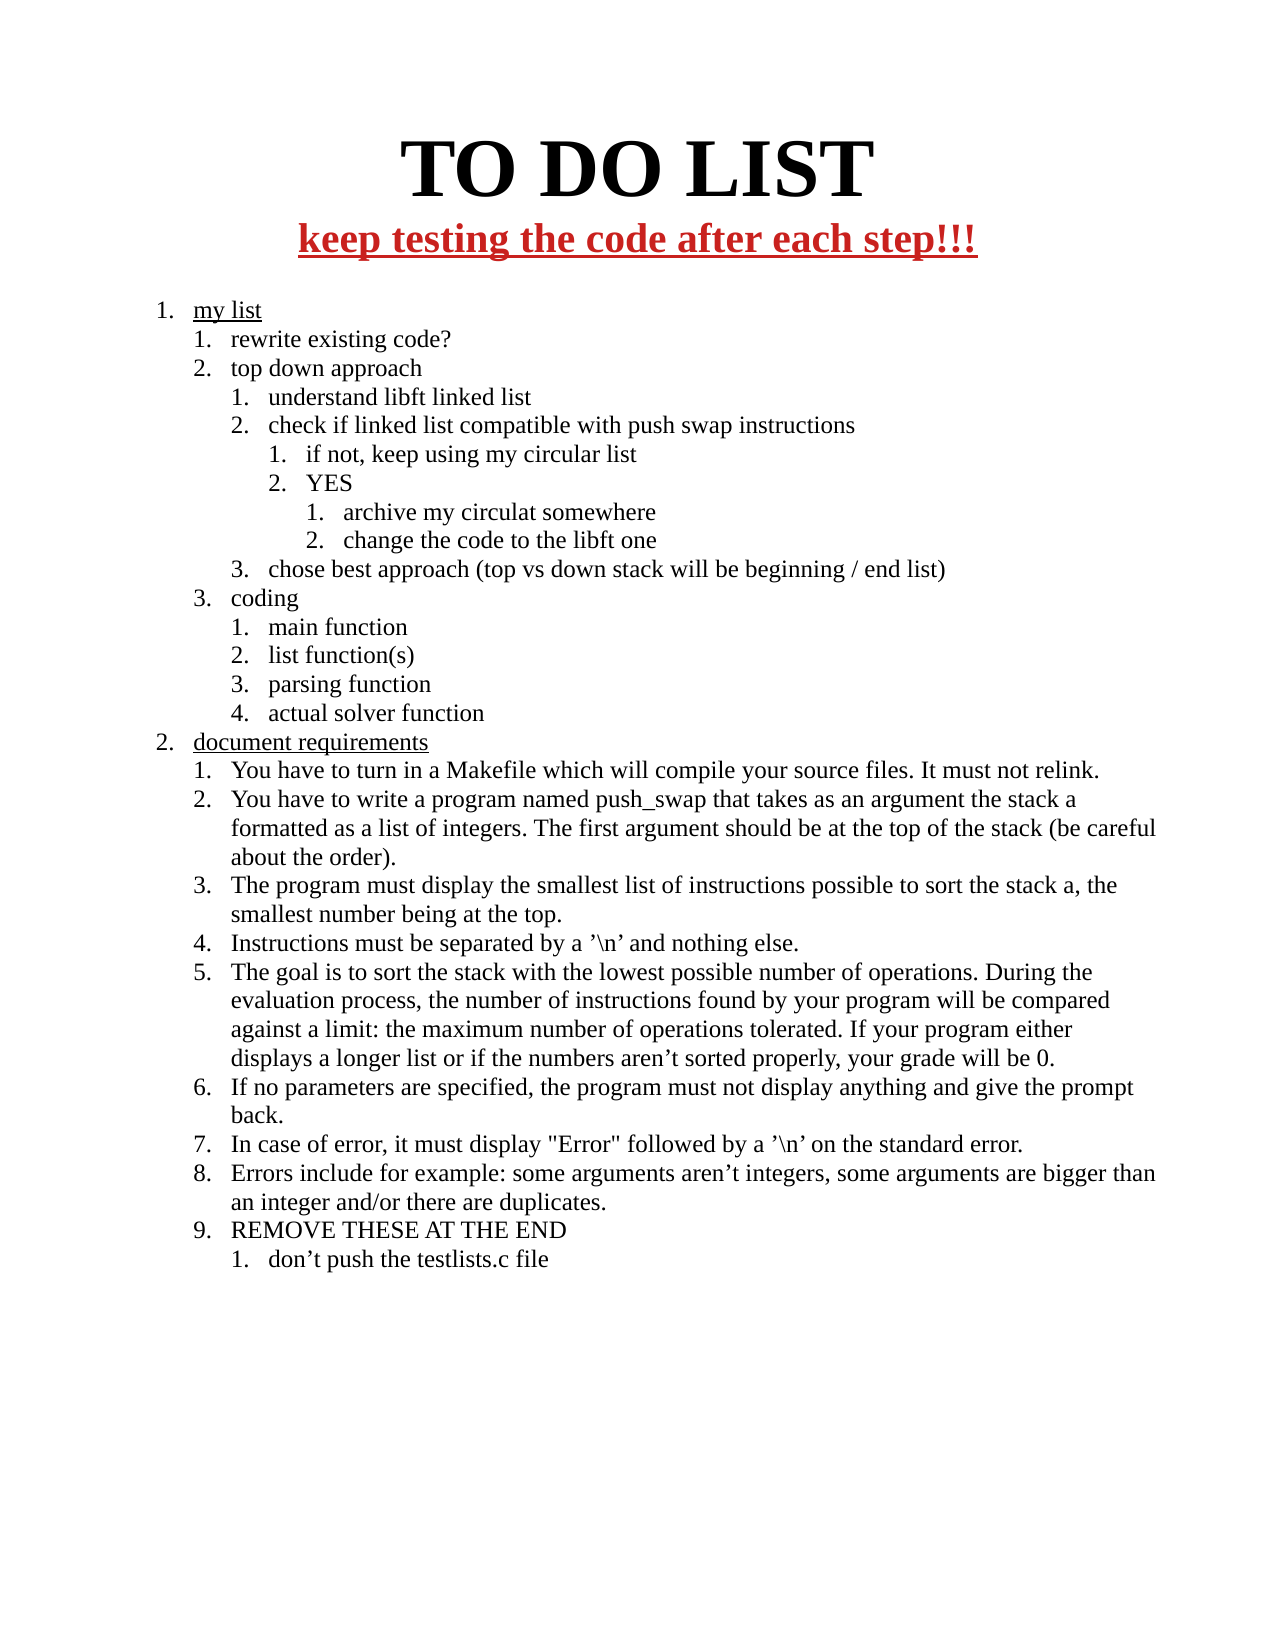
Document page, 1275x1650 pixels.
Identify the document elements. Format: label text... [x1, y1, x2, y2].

list Instructions must be separated by a ’\n’ and nothing else. [193, 928, 1157, 957]
list The goal is to sort the stack with the lowest possible number of operations. During the evaluation process, the number of instructions found by your program will be compared against a limit: the maximum number of operations tolerated. If your program either displays a longer list or if the numbers aren’t sorted properly, your grade will be 0. [193, 957, 1157, 1072]
list In case of error, it must display "Error" followed by a ’\n’ on the standard error. [193, 1129, 1157, 1158]
list The program must display the smallest list of instructions possible to sort the stack a, the smallest number being at the top. [193, 870, 1157, 928]
list document requirements [156, 727, 1157, 755]
text TO DO LIST [118, 118, 1157, 214]
list YES [268, 468, 1157, 497]
list actual solver function [231, 698, 1157, 727]
list top down approach [193, 353, 1157, 382]
list chose best approach (top vs down stack will be beginning / end list) [231, 554, 1157, 583]
list If no parameters are specified, the program must not display anything and give the prompt back. [193, 1072, 1157, 1129]
list check if linked list compatible with push swap instructions [231, 410, 1157, 439]
list rewrite existing code? [193, 324, 1157, 353]
list don’t push the testlists.c file [231, 1244, 1157, 1273]
list coding [193, 583, 1157, 612]
list You have to turn in a Makefile which will compile your source files. It must not relink. [193, 755, 1157, 784]
list understand libft linked list [231, 382, 1157, 410]
list my list [156, 295, 1157, 324]
text keep testing the code after each step!!! [118, 214, 1157, 262]
list You have to write a program named push_swap that takes as an argument the stack a formatted as a list of integers. The first argument should be at the top of the stack (be careful about the order). [193, 784, 1157, 870]
list change the code to the libft one [306, 525, 1157, 554]
list parsing function [231, 669, 1157, 698]
list Errors include for example: some arguments aren’t integers, some arguments are bigger than an integer and/or there are duplicates. [193, 1158, 1157, 1215]
list main function [231, 612, 1157, 640]
list REMOVE THESE AT THE END [193, 1215, 1157, 1244]
list if not, keep using my circular list [268, 439, 1157, 468]
list list function(s) [231, 640, 1157, 669]
list archive my circulat somewhere [306, 497, 1157, 525]
